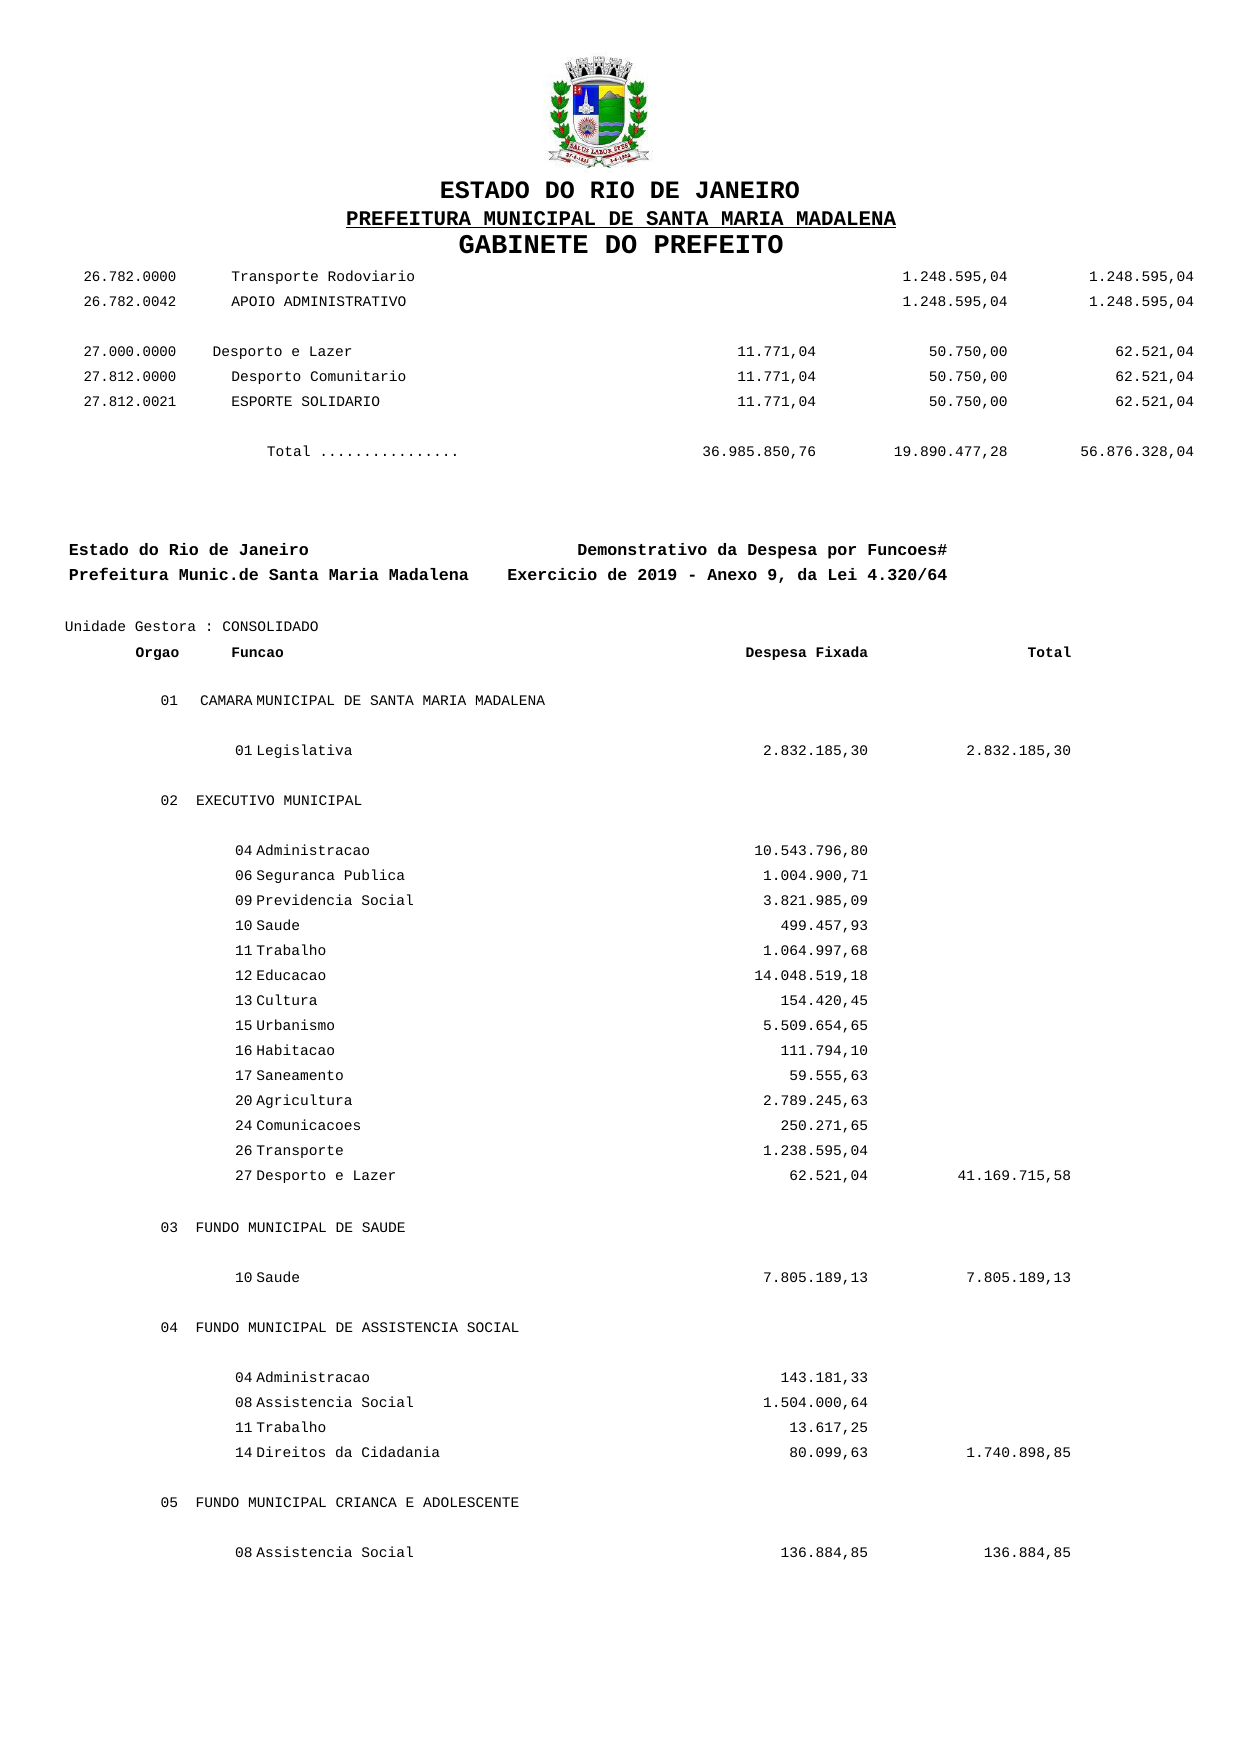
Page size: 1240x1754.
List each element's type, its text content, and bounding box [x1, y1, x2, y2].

text PREFEITURA MUNICIPAL DE SANTA MARIA MADALENA [346, 206, 1194, 230]
table_cell [65, 960, 187, 985]
table_cell Despesa Fixada [485, 635, 948, 660]
table_cell Desporto Comunitario [192, 360, 577, 385]
table_cell [948, 1285, 1071, 1335]
table_cell 06 [188, 860, 252, 885]
table_cell Direitos da Cidadania [252, 1435, 485, 1460]
table_cell Seguranca Publica [252, 860, 485, 885]
table_cell 11 [188, 935, 252, 960]
table_cell MUNICIPAL DE SANTA MARIA MADALENA [252, 660, 948, 710]
table_cell [65, 1235, 187, 1285]
table_cell Assistencia Social [252, 1510, 485, 1560]
table_cell 1.248.595,04 [1040, 285, 1194, 310]
table_cell Agricultura [252, 1085, 485, 1110]
table_cell 20 [188, 1085, 252, 1110]
table_cell 27 [188, 1160, 252, 1185]
table_header 1.248.595,04 [848, 269, 1039, 285]
table_cell 1.238.595,04 [485, 1135, 948, 1160]
table_cell 10 [188, 910, 252, 935]
table_cell [948, 910, 1071, 935]
table_cell 27.812.0000 [73, 360, 192, 385]
table_cell 56.876.328,04 [1040, 410, 1194, 460]
table_cell 62.521,04 [1040, 360, 1194, 385]
table_cell 16 [188, 1035, 252, 1060]
table_cell [948, 1035, 1071, 1060]
table_cell 10 [188, 1235, 252, 1285]
table_header 1.248.595,04 [1040, 269, 1194, 285]
table_cell 01 [188, 710, 252, 760]
table_cell Urbanismo [252, 1010, 485, 1035]
table_cell 12 [188, 960, 252, 985]
table_cell 111.794,10 [485, 1035, 948, 1060]
table_cell 04 [188, 810, 252, 860]
table_cell Habitacao [252, 1035, 485, 1060]
table_cell [65, 1435, 187, 1460]
table_cell [65, 710, 187, 760]
table_cell 04 FUNDO MUNICIPAL DE ASSISTENCIA SOCIAL [65, 1285, 948, 1335]
table_cell 250.271,65 [485, 1110, 948, 1135]
table_cell [65, 1085, 187, 1110]
table_cell Administracao [252, 810, 485, 860]
table_cell 13.617,25 [485, 1410, 948, 1435]
table_cell [577, 285, 848, 310]
table_cell [948, 1085, 1071, 1110]
table_cell 50.750,00 [848, 385, 1039, 410]
table_cell 09 [188, 885, 252, 910]
table_cell [948, 960, 1071, 985]
table_cell [948, 860, 1071, 885]
table_cell 2.789.245,63 [485, 1085, 948, 1110]
table_cell [948, 1460, 1071, 1510]
table_header [577, 269, 848, 285]
table_cell Desporto e Lazer [252, 1160, 485, 1185]
table_cell 80.099,63 [485, 1435, 948, 1460]
table_header Demonstrativo da Despesa por Funcoes# [485, 542, 948, 561]
table_cell EXECUTIVO MUNICIPAL [188, 760, 485, 810]
table_cell 499.457,93 [485, 910, 948, 935]
table_cell [948, 1010, 1071, 1035]
table_cell Unidade Gestora : CONSOLIDADO [65, 586, 485, 635]
table_cell APOIO ADMINISTRATIVO [192, 285, 577, 310]
table_cell [65, 1385, 187, 1410]
table_cell 11.771,04 [577, 310, 848, 360]
table_cell Trabalho [252, 935, 485, 960]
table_cell [485, 1185, 948, 1235]
table_cell 08 [188, 1510, 252, 1560]
table_cell 7.805.189,13 [485, 1235, 948, 1285]
table_cell [948, 1410, 1071, 1435]
table_cell 01 [65, 660, 187, 710]
table_cell 04 [188, 1335, 252, 1385]
table_cell 3.821.985,09 [485, 885, 948, 910]
table_cell 14.048.519,18 [485, 960, 948, 985]
table_cell 11 [188, 1410, 252, 1435]
table_header Estado do Rio de Janeiro [65, 542, 485, 561]
table_cell [65, 810, 187, 860]
table_cell 50.750,00 [848, 360, 1039, 385]
table_cell 36.985.850,76 [577, 410, 848, 460]
table_cell [65, 1035, 187, 1060]
table_cell Prefeitura Munic.de Santa Maria Madalena [65, 561, 485, 586]
text GABINETE DO PREFEITO [458, 230, 1194, 260]
table_cell 11.771,04 [577, 360, 848, 385]
table_cell 5.509.654,65 [485, 1010, 948, 1035]
table_cell 2.832.185,30 [948, 710, 1071, 760]
table_cell [65, 985, 187, 1010]
table_cell Comunicacoes [252, 1110, 485, 1135]
table_cell [948, 1185, 1071, 1235]
table_cell Assistencia Social [252, 1385, 485, 1410]
table_cell [65, 1060, 187, 1085]
table_cell 59.555,63 [485, 1060, 948, 1085]
table_cell [65, 1160, 187, 1185]
table_cell Total [948, 635, 1071, 660]
table_cell [948, 810, 1071, 860]
table_cell Saude [252, 910, 485, 935]
table_cell Administracao [252, 1335, 485, 1385]
table_cell 14 [188, 1435, 252, 1460]
table_cell [73, 410, 192, 460]
table_cell 50.750,00 [848, 310, 1039, 360]
table_cell 1.064.997,68 [485, 935, 948, 960]
table_cell [65, 1335, 187, 1385]
table_cell [65, 1010, 187, 1035]
table_cell Legislativa [252, 710, 485, 760]
table_cell ESPORTE SOLIDARIO [192, 385, 577, 410]
table_cell [948, 561, 1071, 586]
table_cell Cultura [252, 985, 485, 1010]
table_cell [948, 885, 1071, 910]
table_cell [948, 1110, 1071, 1135]
table_cell 27.000.0000 [73, 310, 192, 360]
table_cell 143.181,33 [485, 1335, 948, 1385]
table_cell [948, 760, 1071, 810]
table_cell 19.890.477,28 [848, 410, 1039, 460]
table_header [948, 542, 1071, 561]
table_cell [485, 760, 948, 810]
table_cell 24 [188, 1110, 252, 1135]
table_cell [65, 860, 187, 885]
table_cell [65, 885, 187, 910]
table_cell [948, 660, 1071, 710]
table_cell [948, 935, 1071, 960]
table_cell Trabalho [252, 1410, 485, 1435]
table_cell Exercicio de 2019 - Anexo 9, da Lei 4.320/64 [485, 561, 948, 586]
table_cell 03 FUNDO MUNICIPAL DE SAUDE [65, 1185, 485, 1235]
table_cell 26 [188, 1135, 252, 1160]
table_header Transporte Rodoviario [192, 269, 577, 285]
table_cell Previdencia Social [252, 885, 485, 910]
table_cell 136.884,85 [485, 1510, 948, 1560]
table_cell 15 [188, 1010, 252, 1035]
table_cell Orgao [65, 635, 187, 660]
text ESTADO DO RIO DE JANEIRO [439, 178, 1194, 206]
table_cell 10.543.796,80 [485, 810, 948, 860]
table_cell [948, 1135, 1071, 1160]
table_cell [948, 1060, 1071, 1085]
table_cell 62.521,04 [1040, 385, 1194, 410]
table_cell [65, 935, 187, 960]
table_cell 62.521,04 [1040, 310, 1194, 360]
table_cell 13 [188, 985, 252, 1010]
table_cell 11.771,04 [577, 385, 848, 410]
table_cell [65, 1110, 187, 1135]
table_cell [485, 586, 948, 635]
table_cell [65, 1410, 187, 1435]
table_cell [948, 1385, 1071, 1410]
table_cell 17 [188, 1060, 252, 1085]
table_cell [948, 985, 1071, 1010]
table_cell [65, 1135, 187, 1160]
table_cell 1.740.898,85 [948, 1435, 1071, 1460]
table_header 26.782.0000 [73, 269, 192, 285]
table_cell [65, 1510, 187, 1560]
table_cell 2.832.185,30 [485, 710, 948, 760]
table_cell 02 [65, 760, 187, 810]
table_cell Desporto e Lazer [192, 310, 577, 360]
table_cell 154.420,45 [485, 985, 948, 1010]
table_cell Educacao [252, 960, 485, 985]
table_cell Funcao [188, 635, 485, 660]
table_cell 1.504.000,64 [485, 1385, 948, 1410]
table_cell 41.169.715,58 [948, 1160, 1071, 1185]
table_cell 1.004.900,71 [485, 860, 948, 885]
table_cell 7.805.189,13 [948, 1235, 1071, 1285]
table_cell 27.812.0021 [73, 385, 192, 410]
table_cell Saude [252, 1235, 485, 1285]
table_cell 136.884,85 [948, 1510, 1071, 1560]
table_cell 08 [188, 1385, 252, 1410]
table_cell Total ................ [192, 410, 577, 460]
table_cell [948, 586, 1071, 635]
table_cell 26.782.0042 [73, 285, 192, 310]
table_cell 05 FUNDO MUNICIPAL CRIANCA E ADOLESCENTE [65, 1460, 948, 1510]
table_cell Transporte [252, 1135, 485, 1160]
table_cell [65, 910, 187, 935]
table_cell 1.248.595,04 [848, 285, 1039, 310]
table_cell [948, 1335, 1071, 1385]
table_cell 62.521,04 [485, 1160, 948, 1185]
table_cell Saneamento [252, 1060, 485, 1085]
table_cell CAMARA [188, 660, 252, 710]
